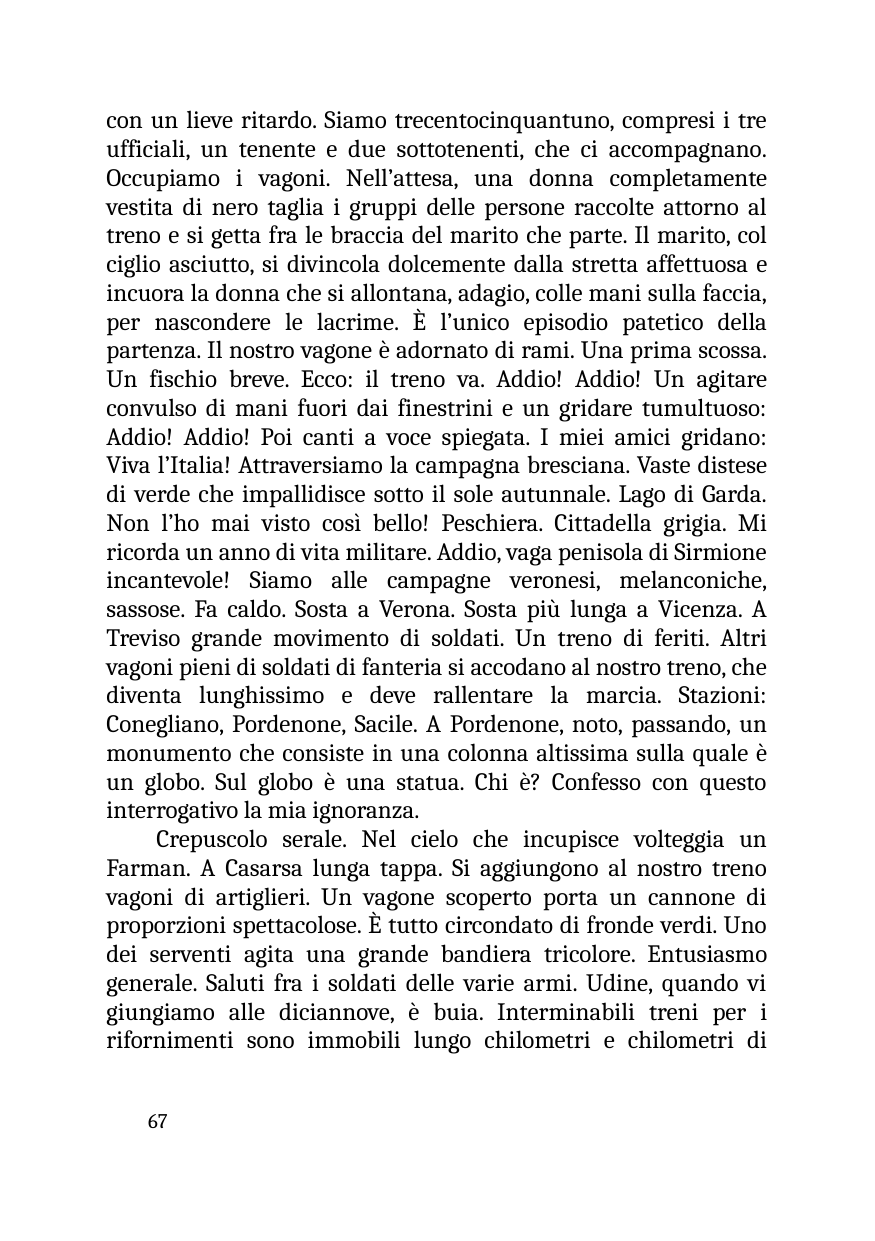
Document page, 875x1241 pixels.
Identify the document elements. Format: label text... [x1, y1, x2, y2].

text Crepuscolo serale. Nel cielo che incupisce volteggia un Farman. A Casarsa lunga tappa. Si aggiungono al nostro treno vagoni di artiglieri. Un vagone scoperto porta un cannone di proporzioni spettacolose. È tutto circondato di fronde verdi. Uno dei serventi agita una grande bandiera tricolore. Entusiasmo generale. Saluti fra i soldati delle varie armi. Udine, quando vi giungiamo alle diciannove, è buia. Interminabili treni per i rifornimenti sono immobili lungo chilometri e chilometri di [106, 825, 768, 1055]
text con un lieve ritardo. Siamo trecentocinquantuno, compresi i tre ufficiali, un tenente e due sottotenenti, che ci accompagnano. Occupiamo i vagoni. Nell’attesa, una donna completamente vestita di nero taglia i gruppi delle persone raccolte attorno al treno e si getta fra le braccia del marito che parte. Il marito, col ciglio asciutto, si divincola dolcemente dalla stretta affettuosa e incuora la donna che si allontana, adagio, colle mani sulla faccia, per nascondere le lacrime. È l’unico episodio patetico della partenza. Il nostro vagone è adornato di rami. Una prima scossa. Un fischio breve. Ecco: il treno va. Addio! Addio! Un agitare convulso di mani fuori dai finestrini e un gridare tumultuoso: Addio! Addio! Poi canti a voce spiegata. I miei amici gridano: Viva l’Italia! Attraversiamo la campagna bresciana. Vaste distese di verde che impallidisce sotto il sole autunnale. Lago di Garda. Non l’ho mai visto così bello! Peschiera. Cittadella grigia. Mi ricorda un anno di vita militare. Addio, vaga penisola di Sirmione incantevole! Siamo alle campagne veronesi, melanconiche, sassose. Fa caldo. Sosta a Verona. Sosta più lunga a Vicenza. A Treviso grande movimento di soldati. Un treno di feriti. Altri vagoni pieni di soldati di fanteria si accodano al nostro treno, che diventa lunghissimo e deve rallentare la marcia. Stazioni: Conegliano, Pordenone, Sacile. A Pordenone, noto, passando, un monumento che consiste in una colonna altissima sulla quale è un globo. Sul globo è una statua. Chi è? Confesso con questo interrogativo la mia ignoranza. [106, 106, 768, 825]
